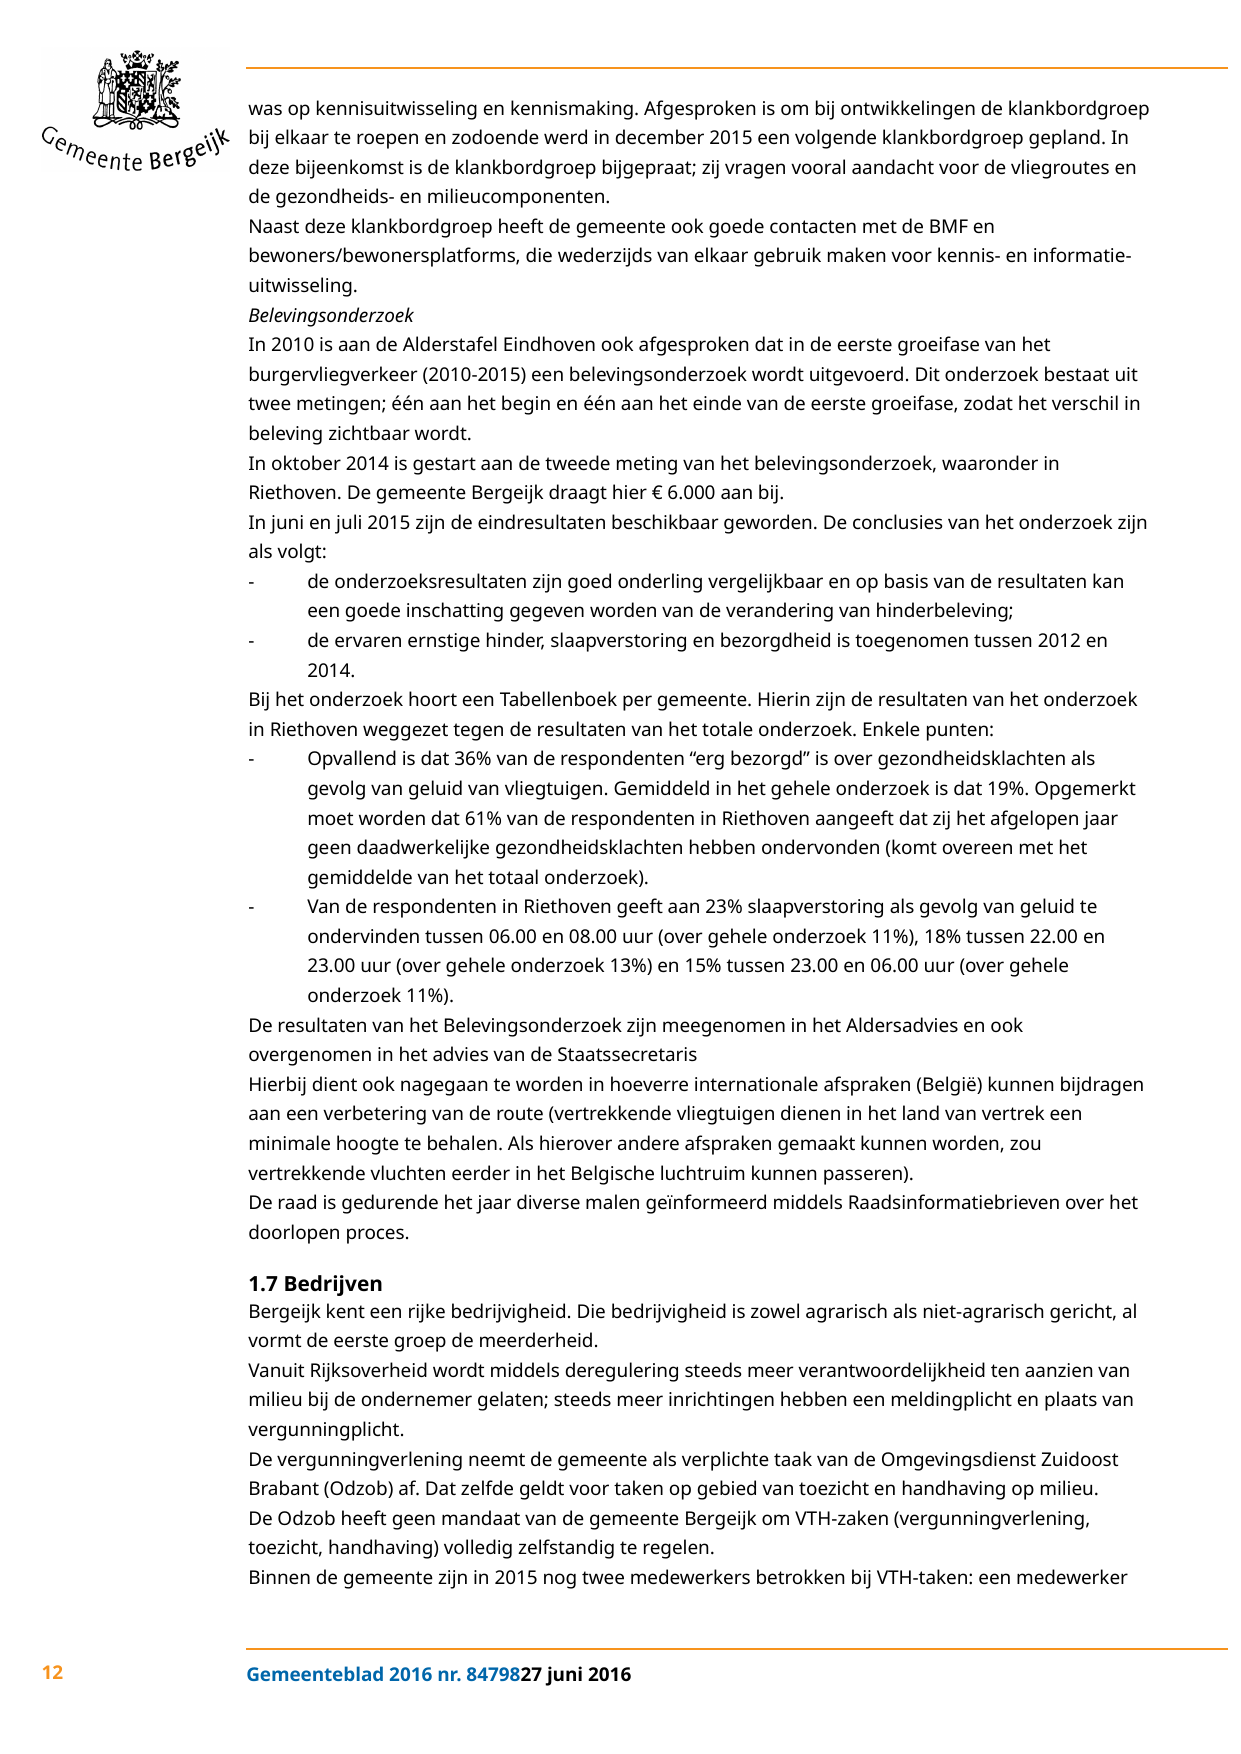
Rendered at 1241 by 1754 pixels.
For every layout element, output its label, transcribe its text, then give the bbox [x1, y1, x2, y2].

text Binnen de gemeente zijn in 2015 nog twee medewerkers betrokken bij VTH-taken: een medewerker [248, 1564, 1152, 1590]
text 1.7 Bedrijven [248, 1269, 1152, 1298]
text Belevingsonderzoek [248, 302, 1152, 328]
list Opvallend is dat 36% van de respondenten “erg bezorgd” is over gezondheidsklachten als gevolg van geluid van vliegtuigen. Gemiddeld in het gehele onderzoek is dat 19%. Opgemerkt moet worden dat 61% van de respondenten in Riethoven aangeeft dat zij het afgelopen jaar geen daadwerkelijke gezondheidsklachten hebben ondervonden (komt overeen met het gemiddelde van het totaal onderzoek). [248, 746, 1152, 890]
text De vergunningverlening neemt de gemeente als verplichte taak van de Omgevingsdienst Zuidoost Brabant (Odzob) af. Dat zelfde geldt voor taken op gebied van toezicht en handhaving op milieu. [248, 1446, 1152, 1501]
text Hierbij dient ook nagegaan te worden in hoeverre internationale afspraken (België) kunnen bijdragen aan een verbetering van de route (vertrekkende vliegtuigen dienen in het land van vertrek een minimale hoogte te behalen. Als hierover andere afspraken gemaakt kunnen worden, zou vertrekkende vluchten eerder in het Belgische luchtruim kunnen passeren). [248, 1071, 1152, 1186]
text In 2010 is aan de Alderstafel Eindhoven ook afgesproken dat in de eerste groeifase van het burgervliegverkeer (2010-2015) een belevingsonderzoek wordt uitgevoerd. Dit onderzoek bestaat uit twee metingen; één aan het begin en één aan het einde van de eerste groeifase, zodat het verschil in beleving zichtbaar wordt. [248, 331, 1152, 446]
text Vanuit Rijksoverheid wordt middels deregulering steeds meer verantwoordelijkheid ten aanzien van milieu bij de ondernemer gelaten; steeds meer inrichtingen hebben een meldingplicht en plaats van vergunningplicht. [248, 1357, 1152, 1442]
picture [41, 47, 231, 172]
list de ervaren ernstige hinder, slaapverstoring en bezorgdheid is toegenomen tussen 2012 en 2014. [248, 627, 1152, 683]
text Naast deze klankbordgroep heeft de gemeente ook goede contacten met de BMF en bewoners/bewonersplatforms, die wederzijds van elkaar gebruik maken voor kennis- en informatie-uitwisseling. [248, 213, 1152, 298]
text In juni en juli 2015 zijn de eindresultaten beschikbaar geworden. De conclusies van het onderzoek zijn als volgt: [248, 509, 1152, 564]
text Bij het onderzoek hoort een Tabellenboek per gemeente. Hierin zijn de resultaten van het onderzoek in Riethoven weggezet tegen de resultaten van het totale onderzoek. Enkele punten: [248, 686, 1152, 742]
list de onderzoeksresultaten zijn goed onderling vergelijkbaar en op basis van de resultaten kan een goede inschatting gegeven worden van de verandering van hinderbeleving; [248, 568, 1152, 623]
text Bergeijk kent een rijke bedrijvigheid. Die bedrijvigheid is zowel agrarisch als niet-agrarisch gericht, al vormt de eerste groep de meerderheid. [248, 1298, 1152, 1353]
text De Odzob heeft geen mandaat van de gemeente Bergeijk om VTH-zaken (vergunningverlening, toezicht, handhaving) volledig zelfstandig te regelen. [248, 1505, 1152, 1560]
text De resultaten van het Belevingsonderzoek zijn meegenomen in het Aldersadvies en ook overgenomen in het advies van de Staatssecretaris [248, 1012, 1152, 1067]
list Van de respondenten in Riethoven geeft aan 23% slaapverstoring als gevolg van geluid te ondervinden tussen 06.00 en 08.00 uur (over gehele onderzoek 11%), 18% tussen 22.00 en 23.00 uur (over gehele onderzoek 13%) en 15% tussen 23.00 en 06.00 uur (over gehele onderzoek 11%). [248, 893, 1152, 1008]
text was op kennisuitwisseling en kennismaking. Afgesproken is om bij ontwikkelingen de klankbordgroep bij elkaar te roepen en zodoende werd in december 2015 een volgende klankbordgroep gepland. In deze bijeenkomst is de klankbordgroep bijgepraat; zij vragen vooral aandacht voor de vliegroutes en de gezondheids- en milieucomponenten. [248, 95, 1152, 209]
text In oktober 2014 is gestart aan de tweede meting van het belevingsonderzoek, waaronder in Riethoven. De gemeente Bergeijk draagt hier € 6.000 aan bij. [248, 450, 1152, 505]
text De raad is gedurende het jaar diverse malen geïnformeerd middels Raadsinformatiebrieven over het doorlopen proces. [248, 1189, 1152, 1245]
